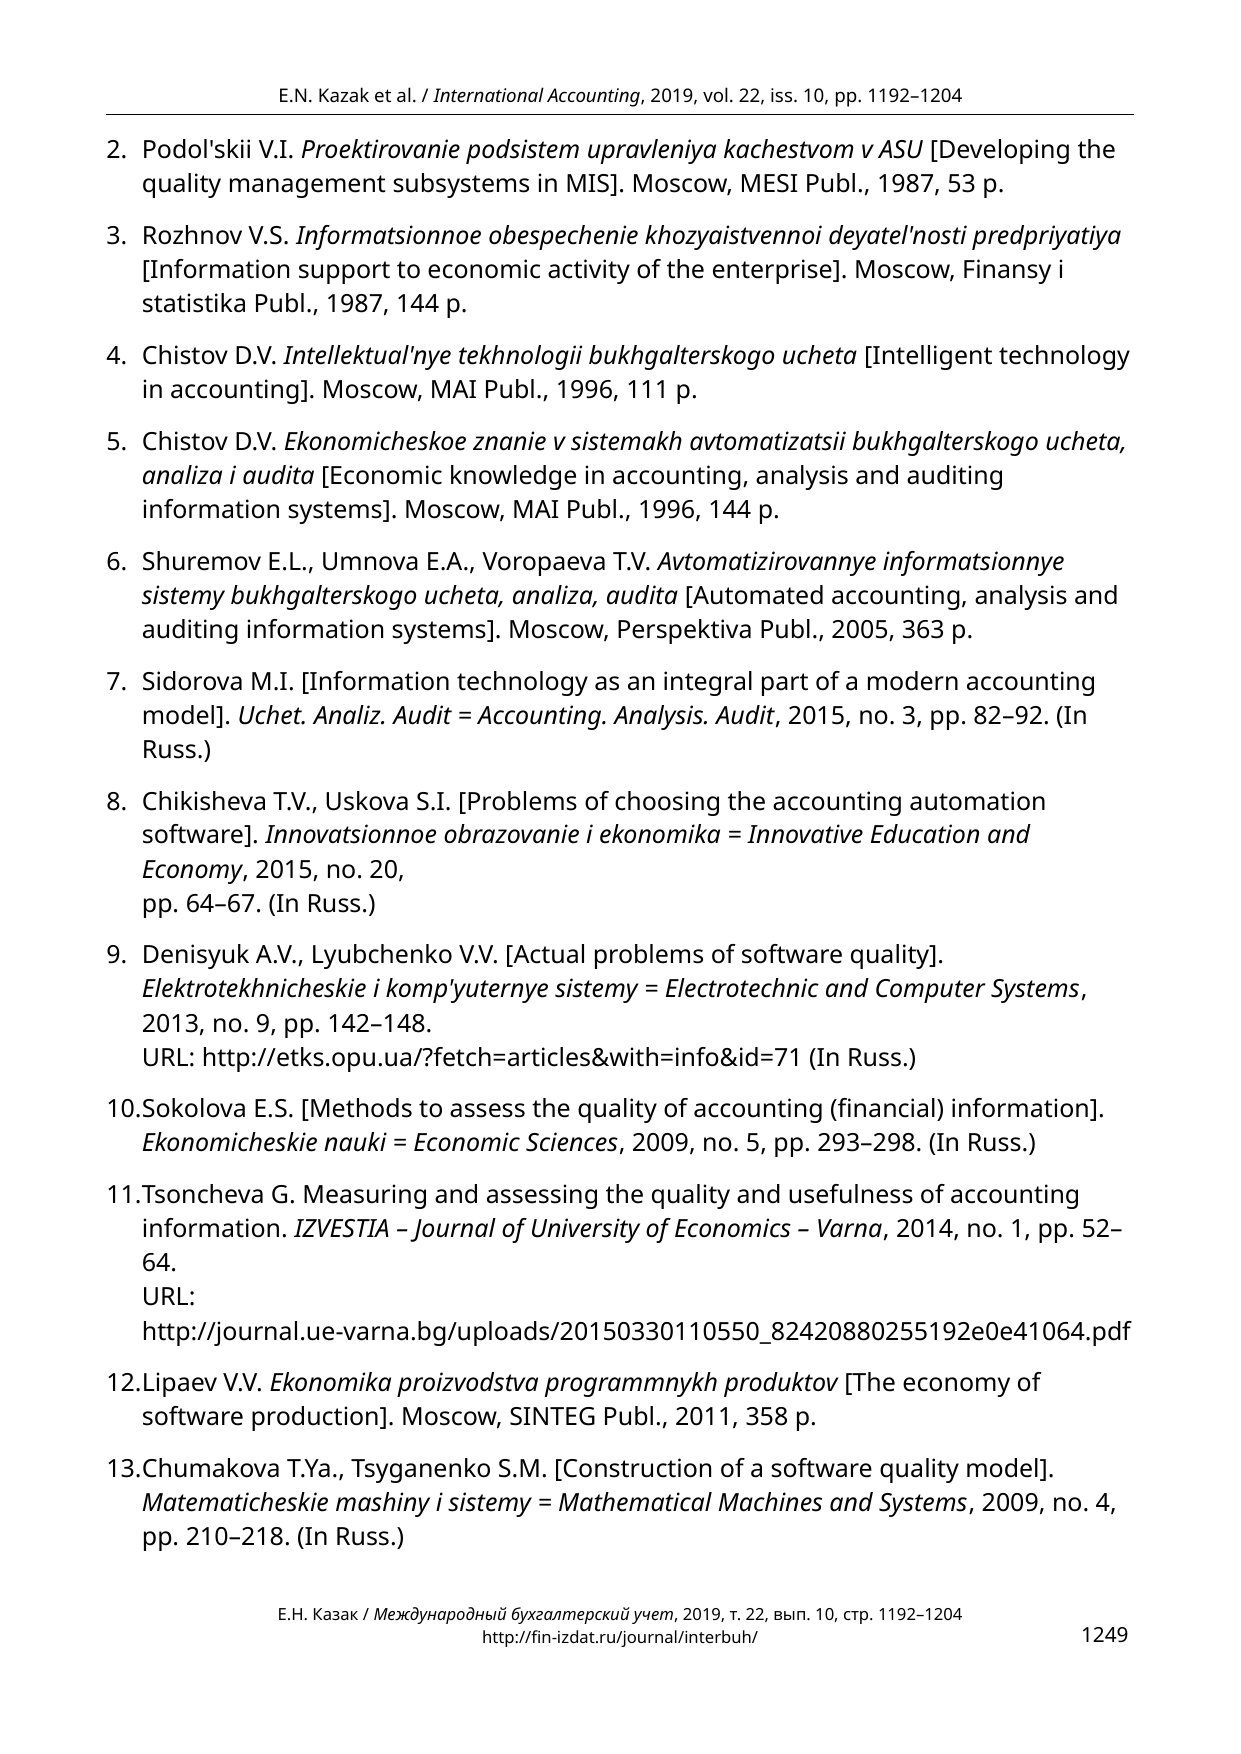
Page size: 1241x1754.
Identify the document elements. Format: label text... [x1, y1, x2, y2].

list Rozhnov V.S. Informatsionnoe obespechenie khozyaistvennoi deyatel'nosti predpriyatiya [Information support to economic activity of the enterprise]. Moscow, Finansy i statistika Publ., 1987, 144 p. [106, 218, 1134, 320]
list Sokolova E.S. [Methods to assess the quality of accounting (financial) information]. Ekonomicheskie nauki = Economic Sciences, 2009, no. 5, pp. 293–298. (In Russ.) [106, 1091, 1134, 1159]
list Chistov D.V. Ekonomicheskoe znanie v sistemakh avtomatizatsii bukhgalterskogo ucheta, analiza i audita [Economic knowledge in accounting, analysis and auditing information systems]. Moscow, MAI Publ., 1996, 144 p. [106, 423, 1134, 526]
list Chikisheva T.V., Uskova S.I. [Problems of choosing the accounting automation software]. Innovatsionnoe obrazovanie i ekonomika = Innovative Education and Economy, 2015, no. 20, pp. 64–67. (In Russ.) [106, 783, 1134, 919]
list Tsoncheva G. Measuring and assessing the quality and usefulness of accounting information. IZVESTIA – Journal of University of Economics – Varna, 2014, no. 1, pp. 52–64. URL: http://journal.ue-varna.bg/uploads/20150330110550_82420880255192e0e41064.pdf [106, 1177, 1134, 1347]
list Chistov D.V. Intellektual'nye tekhnologii bukhgalterskogo ucheta [Intelligent technology in accounting]. Moscow, MAI Publ., 1996, 111 p. [106, 338, 1134, 406]
list Shuremov E.L., Umnova E.A., Voropaeva T.V. Avtomatizirovannye informatsionnye sistemy bukhgalterskogo ucheta, analiza, audita [Automated accounting, analysis and auditing information systems]. Moscow, Perspektiva Publ., 2005, 363 p. [106, 543, 1134, 646]
list Sidorova M.I. [Information technology as an integral part of a modern accounting model]. Uchet. Analiz. Audit = Accounting. Analysis. Audit, 2015, no. 3, pp. 82–92. (In Russ.) [106, 663, 1134, 765]
list Podol'skii V.I. Proektirovanie podsistem upravleniya kachestvom v ASU [Developing the quality management subsystems in MIS]. Moscow, MESI Publ., 1987, 53 p. [106, 132, 1134, 200]
list Denisyuk A.V., Lyubchenko V.V. [Actual problems of software quality]. Elektrotekhnicheskie i komp'yuternye sistemy = Electrotechnic and Computer Systems, 2013, no. 9, pp. 142–148. URL: http://etks.opu.ua/?fetch=articles&with=info&id=71 (In Russ.) [106, 937, 1134, 1073]
list Chumakova T.Ya., Tsyganenko S.M. [Construction of a software quality model]. Matematicheskie mashiny i sistemy = Mathematical Machines and Systems, 2009, no. 4, pp. 210–218. (In Russ.) [106, 1451, 1134, 1553]
list Lipaev V.V. Ekonomika proizvodstva programmnykh produktov [The economy of software production]. Moscow, SINTEG Publ., 2011, 358 p. [106, 1365, 1134, 1433]
